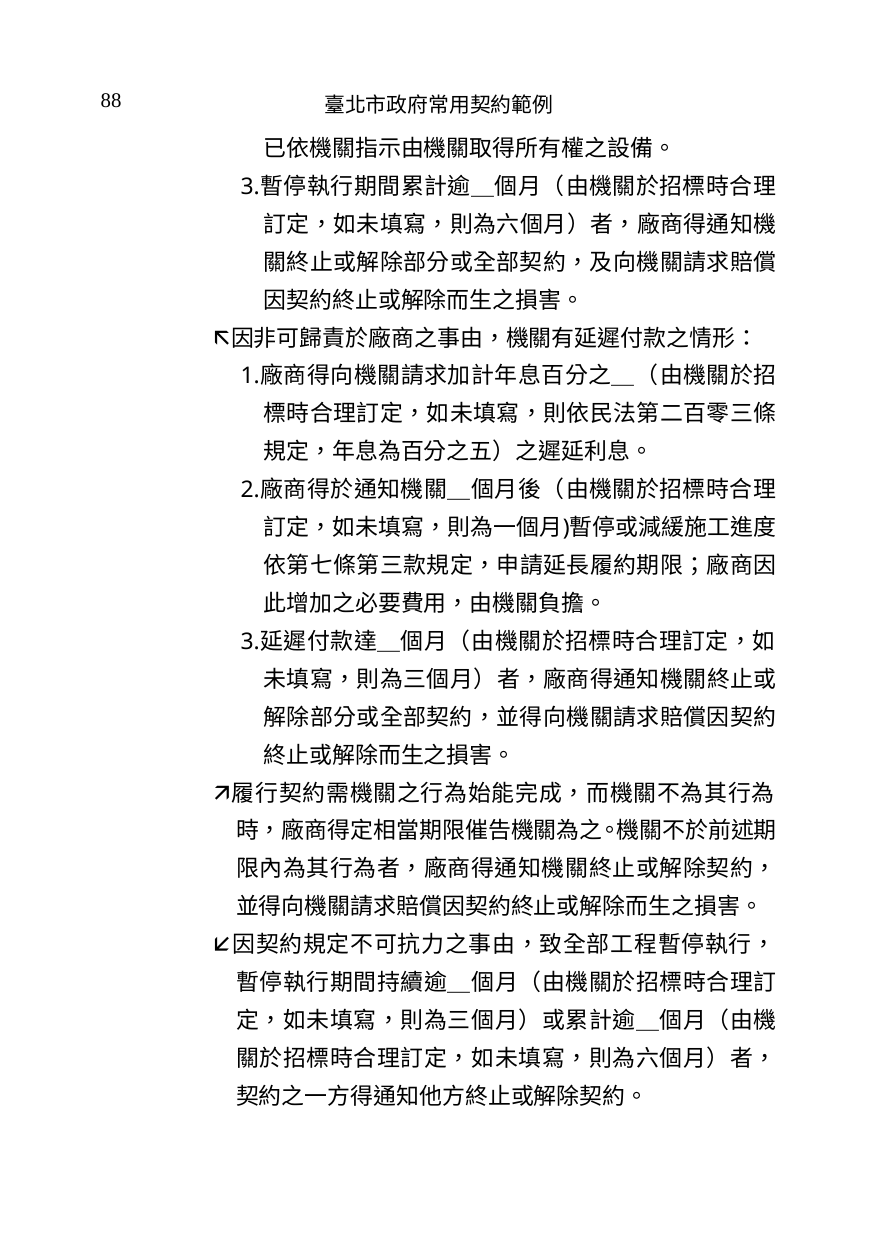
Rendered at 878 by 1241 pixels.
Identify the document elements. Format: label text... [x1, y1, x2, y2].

text 3.延遲付款達＿個月（由機關於招標時合理訂定，如未填寫，則為三個月）者，廠商得通知機關終止或解除部分或全部契約，並得向機關請求賠償因契約終止或解除而生之損害。 [240, 620, 777, 772]
text 履行契約需機關之行為始能完成，而機關不為其行為時，廠商得定相當期限催告機關為之。機關不於前述期限內為其行為者，廠商得通知機關終止或解除契約，並得向機關請求賠償因契約終止或解除而生之損害。 [213, 772, 777, 924]
text 3.暫停執行期間累計逾＿個月（由機關於招標時合理訂定，如未填寫，則為六個月）者，廠商得通知機關終止或解除部分或全部契約，及向機關請求賠償因契約終止或解除而生之損害。 [240, 165, 777, 317]
text 2.廠商得於通知機關＿個月後（由機關於招標時合理訂定，如未填寫，則為一個月)暫停或減緩施工進度、依第七條第三款規定，申請延長履約期限；廠商因此增加之必要費用，由機關負擔。 [240, 469, 777, 620]
text 因非可歸責於廠商之事由，機關有延遲付款之情形： [213, 317, 777, 355]
text 1.廠商得向機關請求加計年息百分之＿（由機關於招標時合理訂定，如未填寫，則依民法第二百零三條規定，年息為百分之五）之遲延利息。 [240, 355, 777, 469]
text 因契約規定不可抗力之事由，致全部工程暫停執行，暫停執行期間持續逾＿個月（由機關於招標時合理訂定，如未填寫，則為三個月）或累計逾＿個月（由機關於招標時合理訂定，如未填寫，則為六個月）者，契約之一方得通知他方終止或解除契約。 [213, 924, 777, 1113]
text 已依機關指示由機關取得所有權之設備。 [240, 127, 777, 165]
